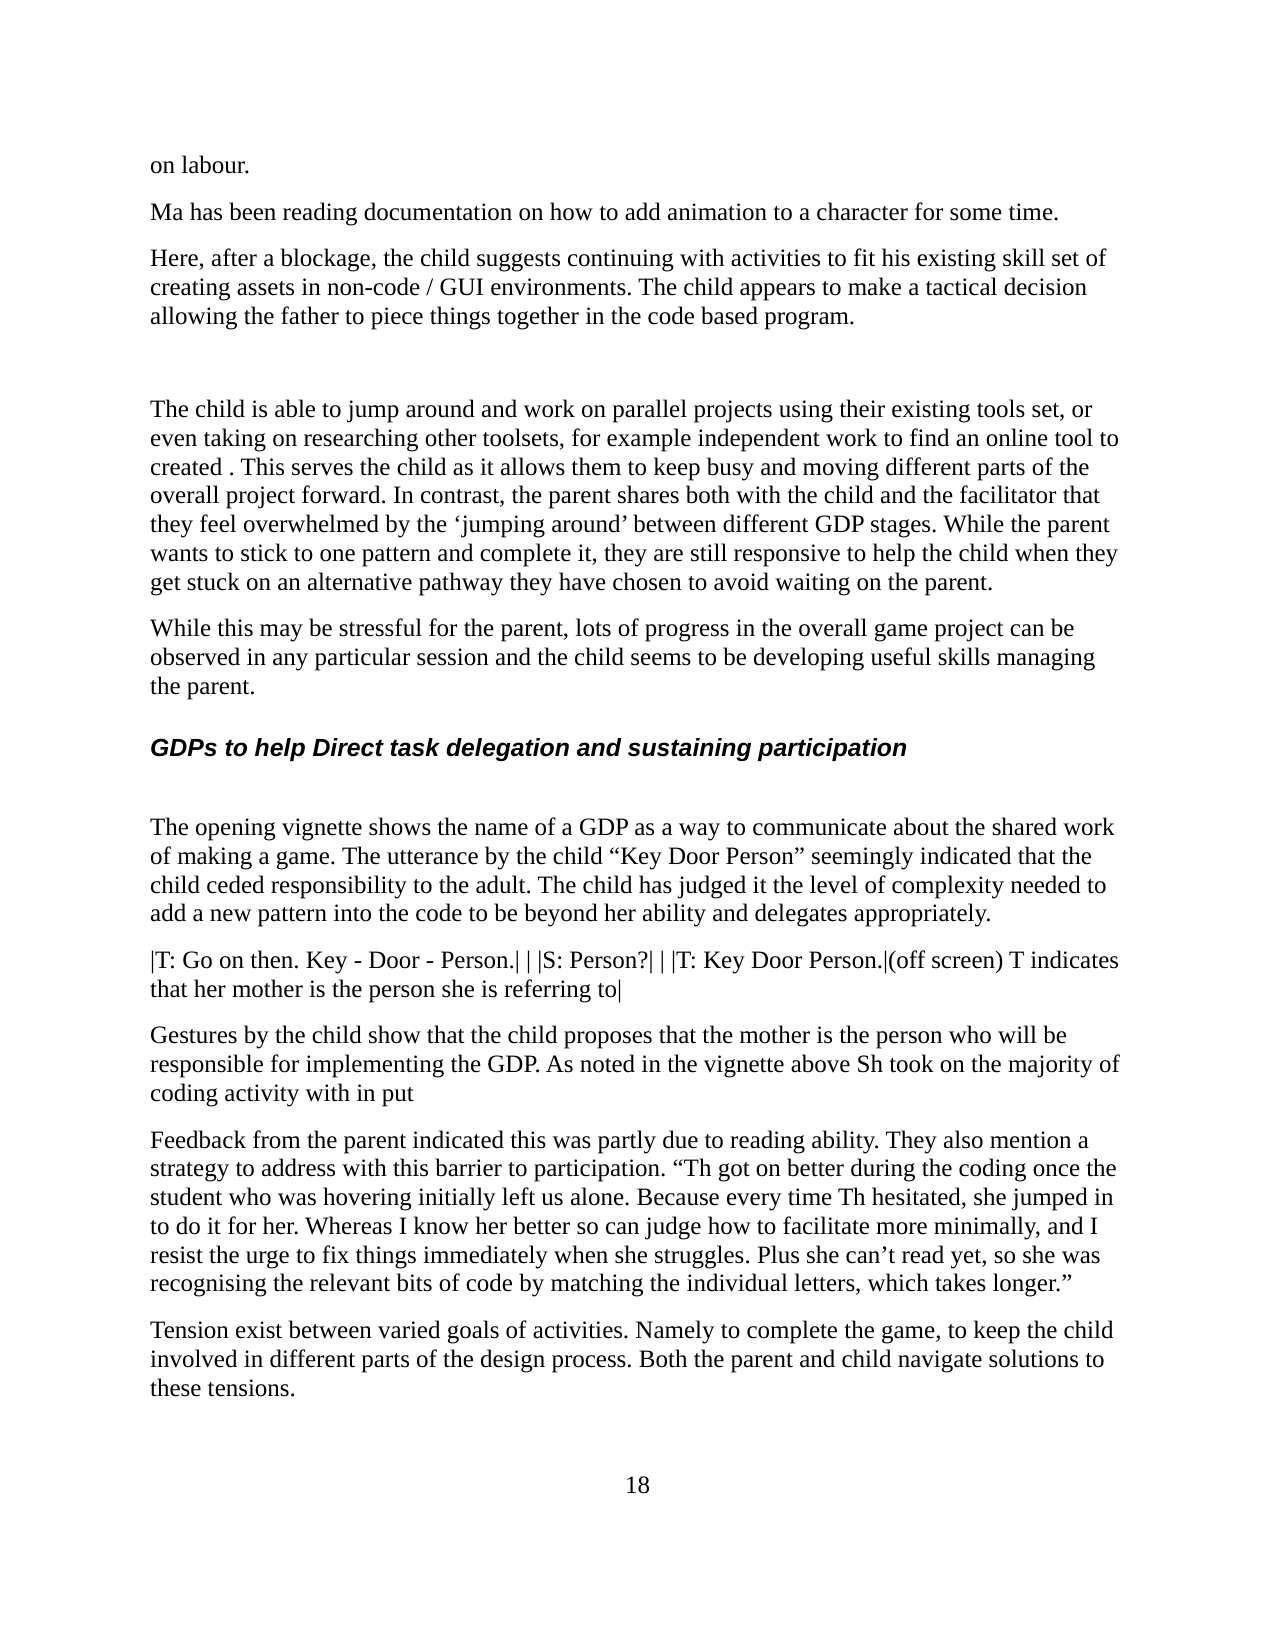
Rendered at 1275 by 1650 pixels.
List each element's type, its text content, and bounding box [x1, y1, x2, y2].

text The opening vignette shows the name of a GDP as a way to communicate about the shared work of making a game. The utterance by the child “Key Door Person” seemingly indicated that the child ceded responsibility to the adult. The child has judged it the level of complexity needed to add a new pattern into the code to be beyond her ability and delegates appropriately. [150, 812, 1125, 927]
text While this may be stressful for the parent, lots of progress in the overall game project can be observed in any particular session and the child seems to be developing useful skills managing the parent. [150, 613, 1125, 699]
text The child is able to jump around and work on parallel projects using their existing tools set, or even taking on researching other toolsets, for example independent work to find an online tool to created . This serves the child as it allows them to keep busy and moving different parts of the overall project forward. In contrast, the parent shares both with the child and the facilitator that they feel overwhelmed by the ‘jumping around’ between different GDP stages. While the parent wants to stick to one pattern and complete it, they are still responsive to help the child when they get stuck on an alternative pathway they have chosen to avoid waiting on the parent. [150, 394, 1125, 595]
text |T: Go on then. Key - Door - Person.| | |S: Person?| | |T: Key Door Person.|(off screen) T indicates that her mother is the person she is referring to| [150, 945, 1125, 1003]
text Feedback from the parent indicated this was partly due to reading ability. They also mention a strategy to address with this barrier to participation. “Th got on better during the coding once the student who was hovering initially left us alone. Because every time Th hesitated, she jumped in to do it for her. Whereas I know her better so can judge how to facilitate more minimally, and I resist the urge to fix things immediately when she struggles. Plus she can’t read yet, so she was recognising the relevant bits of code by matching the individual letters, which takes longer.” [150, 1125, 1125, 1297]
subtitle GDPs to help Direct task delegation and sustaining participation [150, 733, 1125, 762]
text Here, after a blockage, the child suggests continuing with activities to fit his existing skill set of creating assets in non-code / GUI environments. The child appears to make a tactical decision allowing the father to piece things together in the code based program. [150, 243, 1125, 329]
text Tension exist between varied goals of activities. Namely to complete the game, to keep the child involved in different parts of the design process. Both the parent and child navigate solutions to these tensions. [150, 1315, 1125, 1401]
text Gestures by the child show that the child proposes that the mother is the person who will be responsible for implementing the GDP. As noted in the vignette above Sh took on the majority of coding activity with in put [150, 1021, 1125, 1107]
text on labour. [150, 150, 1125, 179]
text Ma has been reading documentation on how to add animation to a character for some time. [150, 197, 1125, 225]
